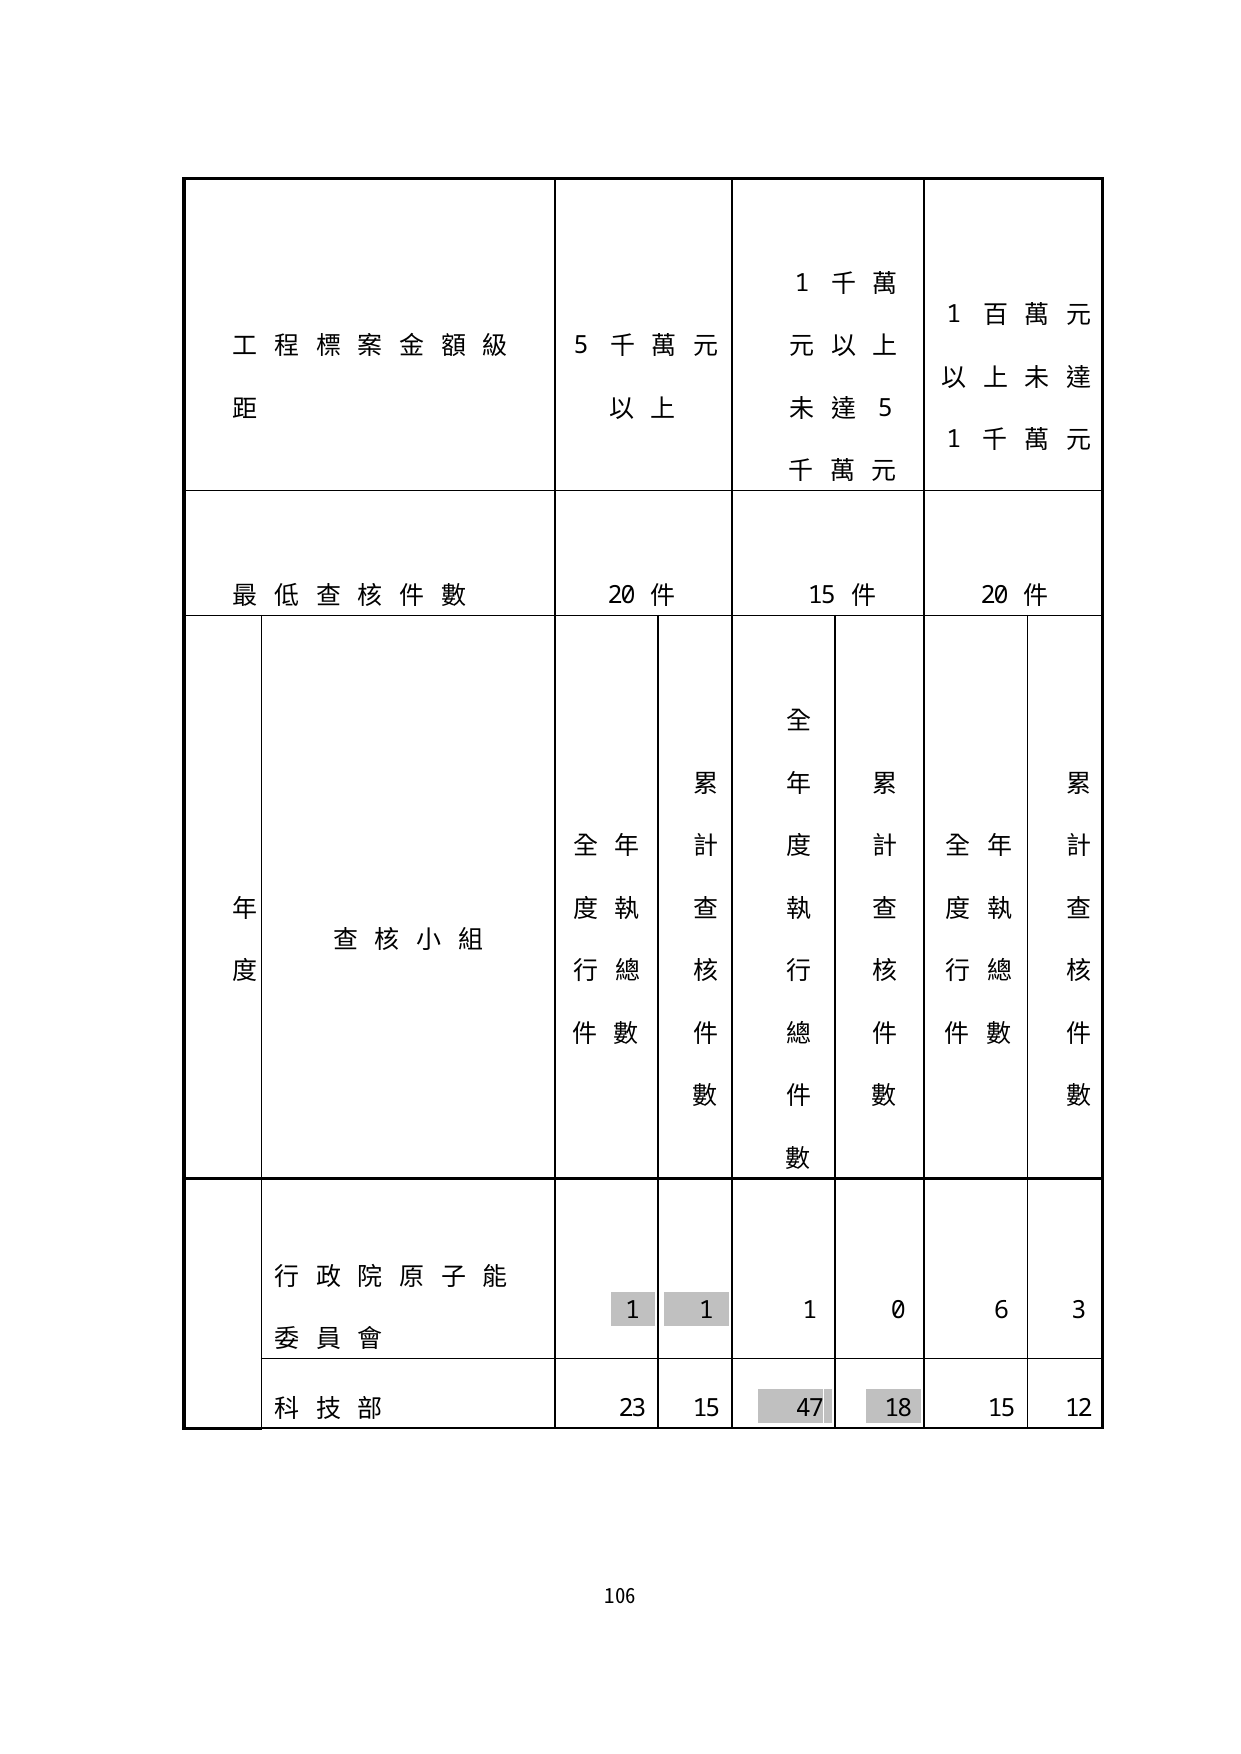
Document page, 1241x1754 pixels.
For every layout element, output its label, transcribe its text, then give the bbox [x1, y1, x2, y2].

table_cell 全年度執行總件數 [556, 616, 657, 1177]
table_cell 6 [925, 1180, 1027, 1357]
table_cell 累計查核件數 [836, 616, 923, 1177]
table_cell 全年度執行總件數 [733, 616, 834, 1177]
table_cell 1 [733, 1180, 834, 1357]
table_cell 15件 [733, 491, 923, 615]
table_cell 23 [556, 1359, 657, 1427]
table_cell 全年度執行總件數 [925, 616, 1027, 1177]
table_cell 科技部 [262, 1359, 554, 1427]
table_header 工程標案金額級距 [186, 180, 554, 490]
table_cell 年度 [186, 616, 261, 1177]
table_cell 累計查核件數 [1028, 616, 1101, 1177]
table_cell 12 [1028, 1359, 1101, 1427]
table_cell 20件 [556, 491, 731, 615]
table_cell 18 [836, 1359, 923, 1427]
table_header 1千萬元以上未達5千萬元 [733, 180, 923, 490]
table_cell 1 [556, 1180, 657, 1357]
table_cell 最低查核件數 [186, 491, 554, 615]
table_cell 15 [659, 1359, 731, 1427]
table_header 5千萬元以上 [556, 180, 731, 490]
table_cell 47 [733, 1359, 834, 1427]
table_cell 20件 [925, 491, 1101, 615]
table_cell 0 [836, 1180, 923, 1357]
table_cell 行政院原子能委員會 [262, 1180, 554, 1357]
table_cell 累計查核件數 [659, 616, 731, 1177]
table_cell 3 [1028, 1180, 1101, 1357]
table_cell 15 [925, 1359, 1027, 1427]
table_cell 1 [659, 1180, 731, 1357]
table_cell [186, 1180, 261, 1427]
table_header 1百萬元以上未達1千萬元 [925, 180, 1101, 490]
table_cell 查核小組 [262, 616, 554, 1177]
